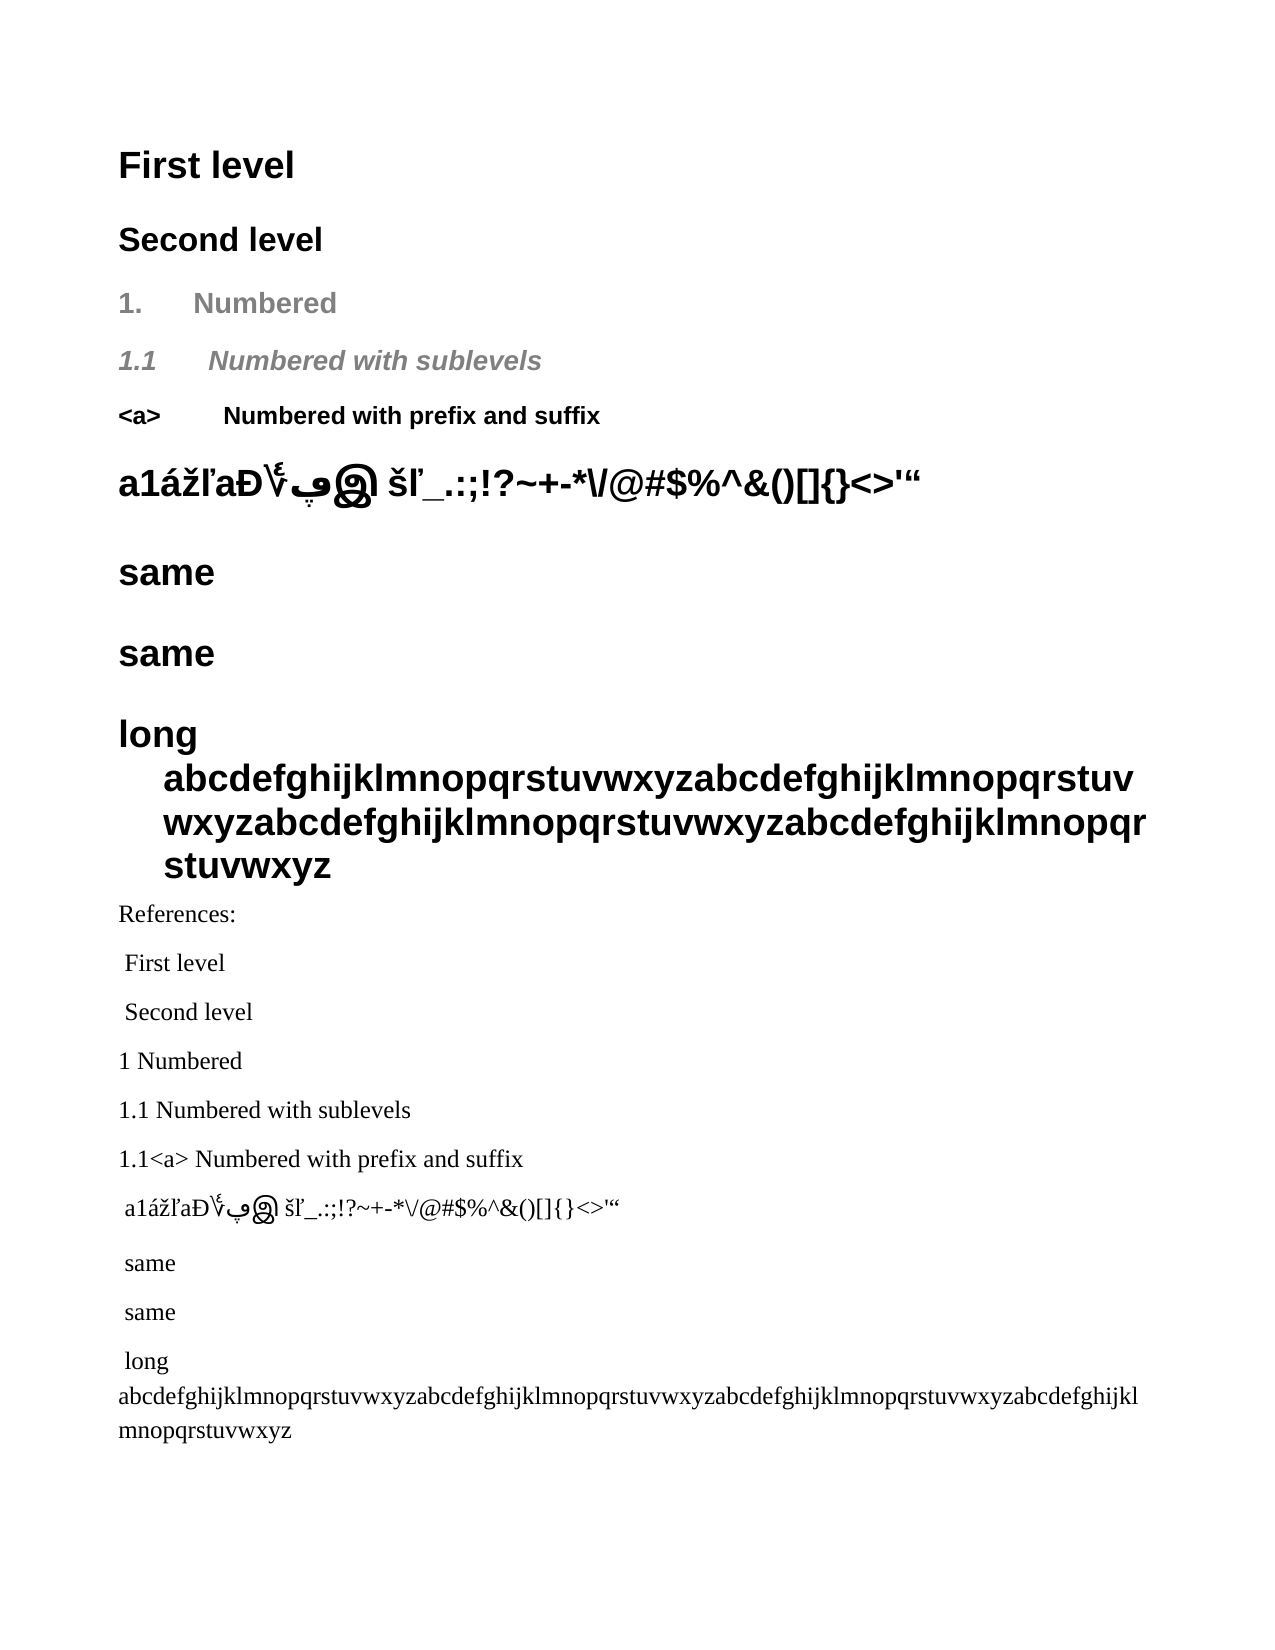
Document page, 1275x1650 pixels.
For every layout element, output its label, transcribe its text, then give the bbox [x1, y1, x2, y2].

subtitle Second level [118, 220, 1157, 259]
subtitle long abcdefghijklmnopqrstuvwxyzabcdefghijklmnopqrstuvwxyzabcdefghijklmnopqrstuvwxyzabcdefghijklmnopqrstuvwxyz [118, 712, 1157, 887]
text First level [118, 948, 1157, 977]
text References: [118, 899, 1157, 928]
subtitle same [118, 631, 1157, 674]
text Second level [118, 997, 1157, 1026]
text same [118, 1248, 1157, 1277]
text a1ážľaƉ؇ڥஇšľ_.:;!?~+-*\/@#$%^&()[]{}<>'“ [118, 1193, 1157, 1227]
text 1 Numbered [118, 1046, 1157, 1075]
text 1.1<a> Numbered with prefix and suffix [118, 1144, 1157, 1173]
text 1.1 Numbered with sublevels [118, 1095, 1157, 1124]
subtitle a1ážľaƉ؇ڥஇšľ_.:;!?~+-*\/@#$%^&()[]{}<>'“ [118, 461, 1157, 512]
text long abcdefghijklmnopqrstuvwxyzabcdefghijklmnopqrstuvwxyzabcdefghijklmnopqrstuvwxyzabcdefghijklmnopqrstuvwxyz [118, 1346, 1157, 1444]
subtitle Numbered with sublevels [118, 344, 1157, 376]
subtitle Numbered with prefix and suffix [118, 401, 1157, 430]
subtitle same [118, 550, 1157, 593]
text same [118, 1297, 1157, 1326]
subtitle First level [118, 143, 1157, 187]
subtitle Numbered [118, 286, 1157, 319]
